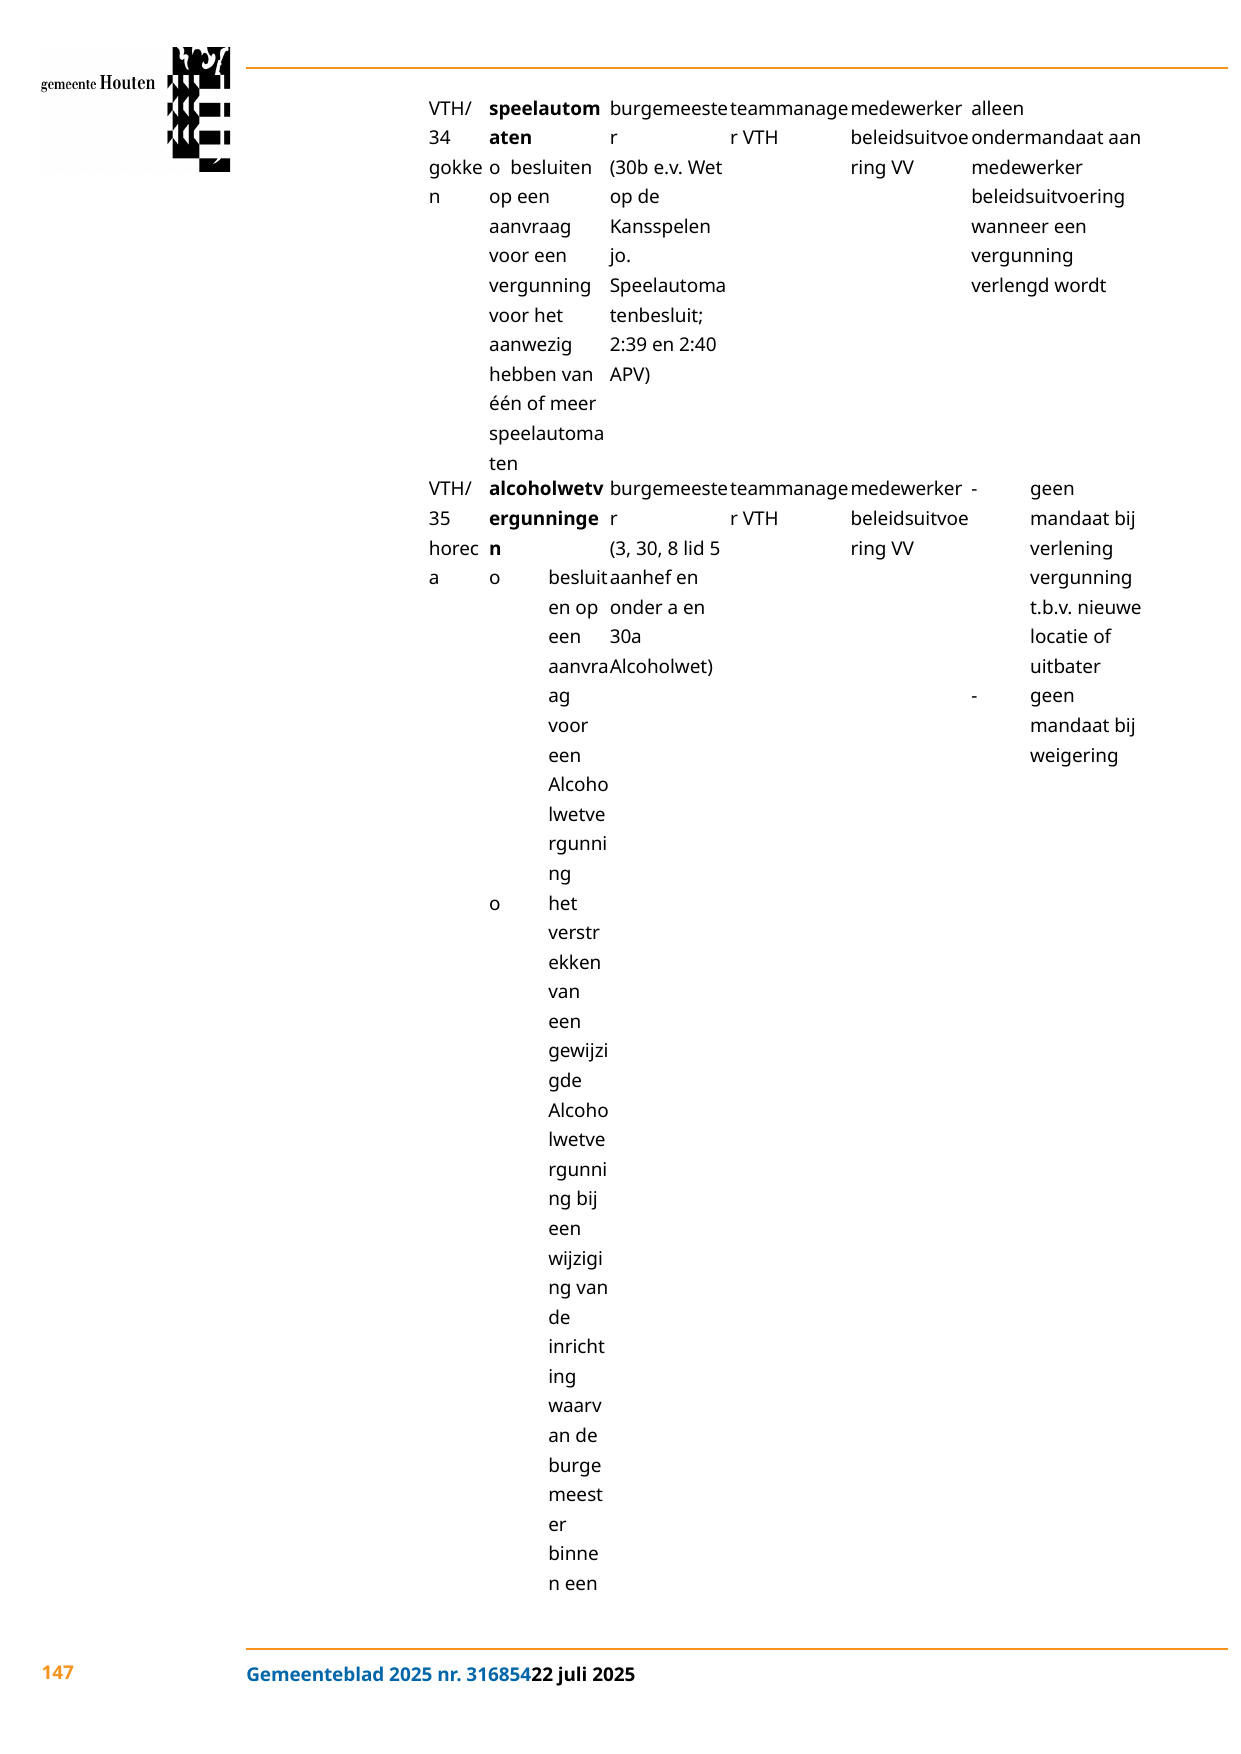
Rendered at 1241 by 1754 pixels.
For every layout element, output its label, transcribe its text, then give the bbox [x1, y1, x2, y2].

table_cell burgemeester (30b e.v. Wet op de Kansspelen jo. Speelautomatenbesluit; 2:39 en 2:40 APV) [610, 95, 730, 476]
table_cell speelautomaten o besluiten op een aanvraag voor een vergunning voor het aanwezig hebben van één of meer speelautomaten [489, 95, 609, 476]
table_cell medewerker beleidsuitvoering VV [850, 476, 971, 1596]
table_cell [248, 476, 429, 1596]
table_cell teammanager VTH [730, 476, 850, 1596]
table_cell alleen ondermandaat aan medewerker beleidsuitvoering wanneer een vergunning verlengd wordt [971, 95, 1152, 476]
table_cell VTH/35 horeca [429, 476, 489, 1596]
table_cell teammanager VTH [730, 95, 850, 476]
table_cell VTH/34 gokken [429, 95, 489, 476]
table_cell geen mandaat bij verlening vergunning t.b.v. nieuwe locatie of uitbater geen mandaat bij weigering [971, 476, 1152, 1596]
table_cell [248, 95, 429, 476]
table_cell alcoholwetvergunningen besluiten op een aanvraag voor een Alcoholwetvergunning het verstrekken van een gewijzigde Alcoholwetvergunning bij een wijziging van de inrichting waarvan de burgemeester binnen een [489, 476, 609, 1596]
table_cell medewerker beleidsuitvoering VV [850, 95, 971, 476]
picture [41, 47, 231, 172]
table_cell burgemeester (3, 30, 8 lid 5 aanhef en onder a en 30a Alcoholwet) [610, 476, 730, 1596]
